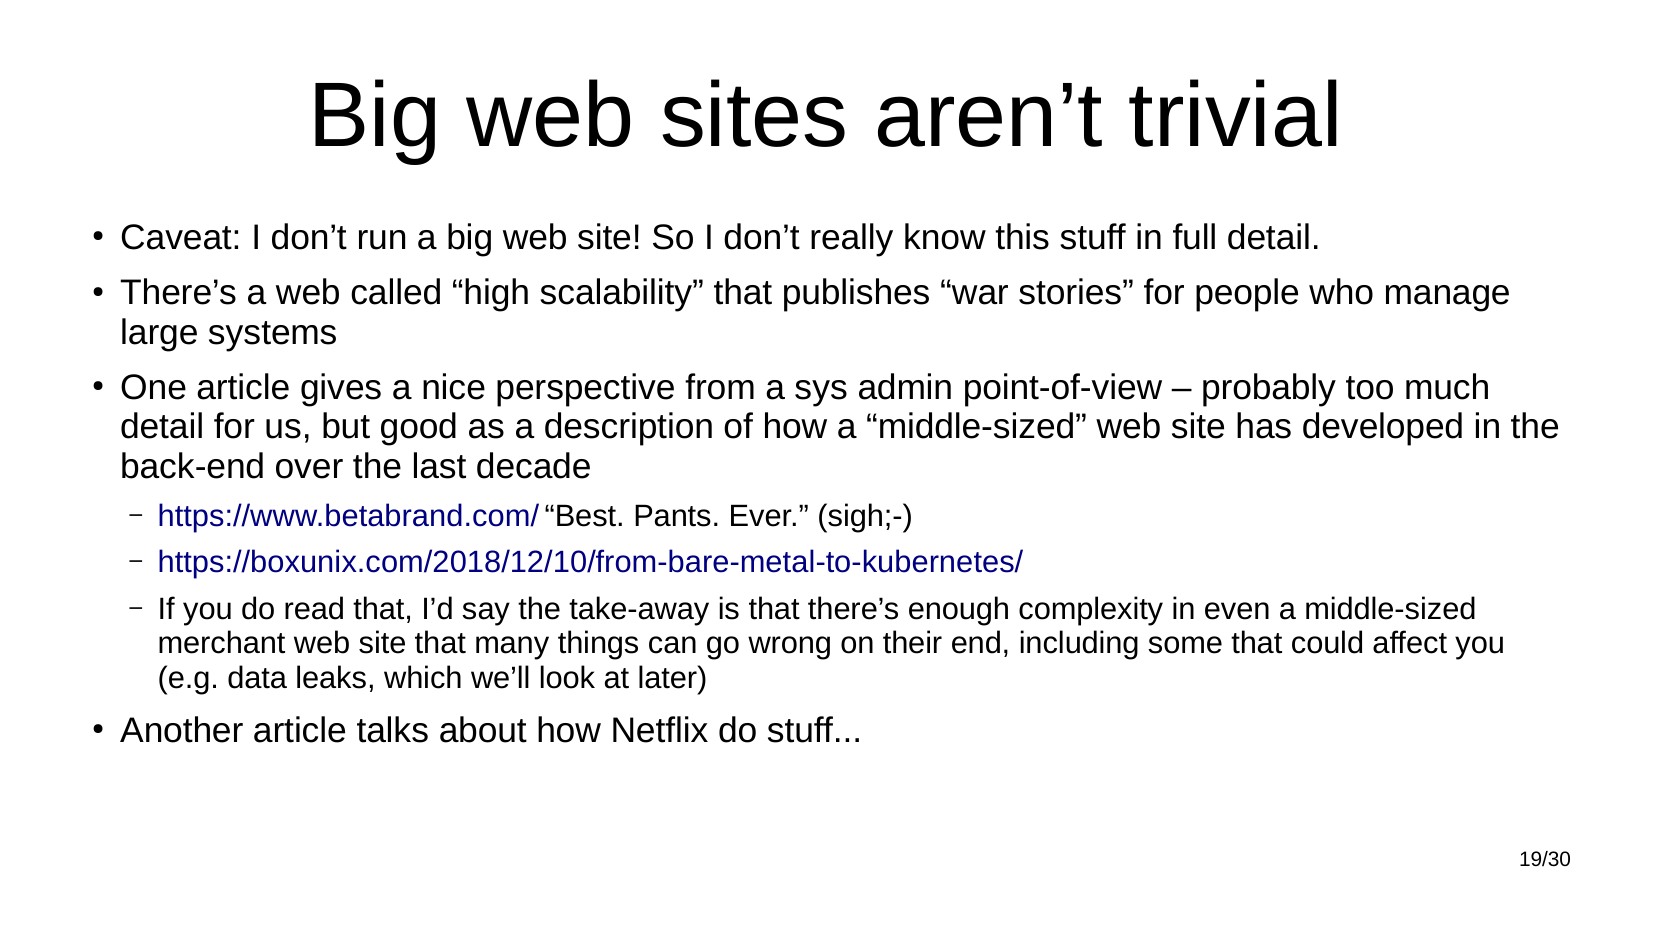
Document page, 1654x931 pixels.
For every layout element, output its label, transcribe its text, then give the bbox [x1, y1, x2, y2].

title Big web sites aren’t trivial [82, 37, 1571, 193]
list Caveat: I don’t run a big web site! So I don’t really know this stuff in full detail. There’s a web called “high scalability” that publishes “war stories” for people who manage large systems One article gives a nice perspective from a sys admin point-of-view – probably too much detail for us, but good as a description of how a “middle-sized” web site has developed in the back-end over the last decade https://www.betabrand.com/ “Best. Pants. Ever.” (sigh;-) https://boxunix.com/2018/12/10/from-bare-metal-to-kubernetes/ If you do read that, I’d say the take-away is that there’s enough complexity in even a middle-sized merchant web site that many things can go wrong on their end, including some that could affect you (e.g. data leaks, which we’ll look at later) Another article talks about how Netflix do stuff... [82, 217, 1571, 758]
